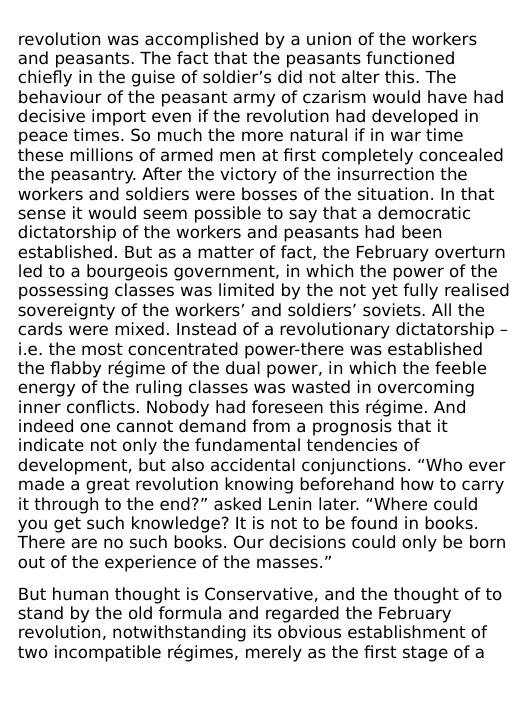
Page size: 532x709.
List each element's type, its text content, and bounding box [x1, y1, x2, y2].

text But human thought is Conservative, and the thought of to stand by the old formula and regarded the February revolution, notwithstanding its obvious establishment of two incompatible régimes, merely as the first stage of a [18, 584, 514, 662]
text revolution was accomplished by a union of the workers and peasants. The fact that the peasants functioned chiefly in the guise of soldier’s did not alter this. The behaviour of the peasant army of czarism would have had decisive import even if the revolution had developed in peace times. So much the more natural if in war time these millions of armed men at first completely concealed the peasantry. After the victory of the insurrection the workers and soldiers were bosses of the situation. In that sense it would seem possible to say that a democratic dictatorship of the workers and peasants had been established. But as a matter of fact, the February overturn led to a bourgeois government, in which the power of the possessing classes was limited by the not yet fully realised sovereignty of the workers’ and soldiers’ soviets. All the cards were mixed. Instead of a revolutionary dictatorship – i.e. the most concentrated power-there was established the flabby régime of the dual power, in which the feeble energy of the ruling classes was wasted in overcoming inner conflicts. Nobody had foreseen this régime. And indeed one cannot demand from a prognosis that it indicate not only the fundamental tendencies of development, but also accidental conjunctions. “Who ever made a great revolution knowing beforehand how to carry it through to the end?” asked Lenin later. “Where could you get such knowledge? It is not to be found in books. There are no such books. Our decisions could only be born out of the experience of the masses.” [18, 29, 514, 572]
